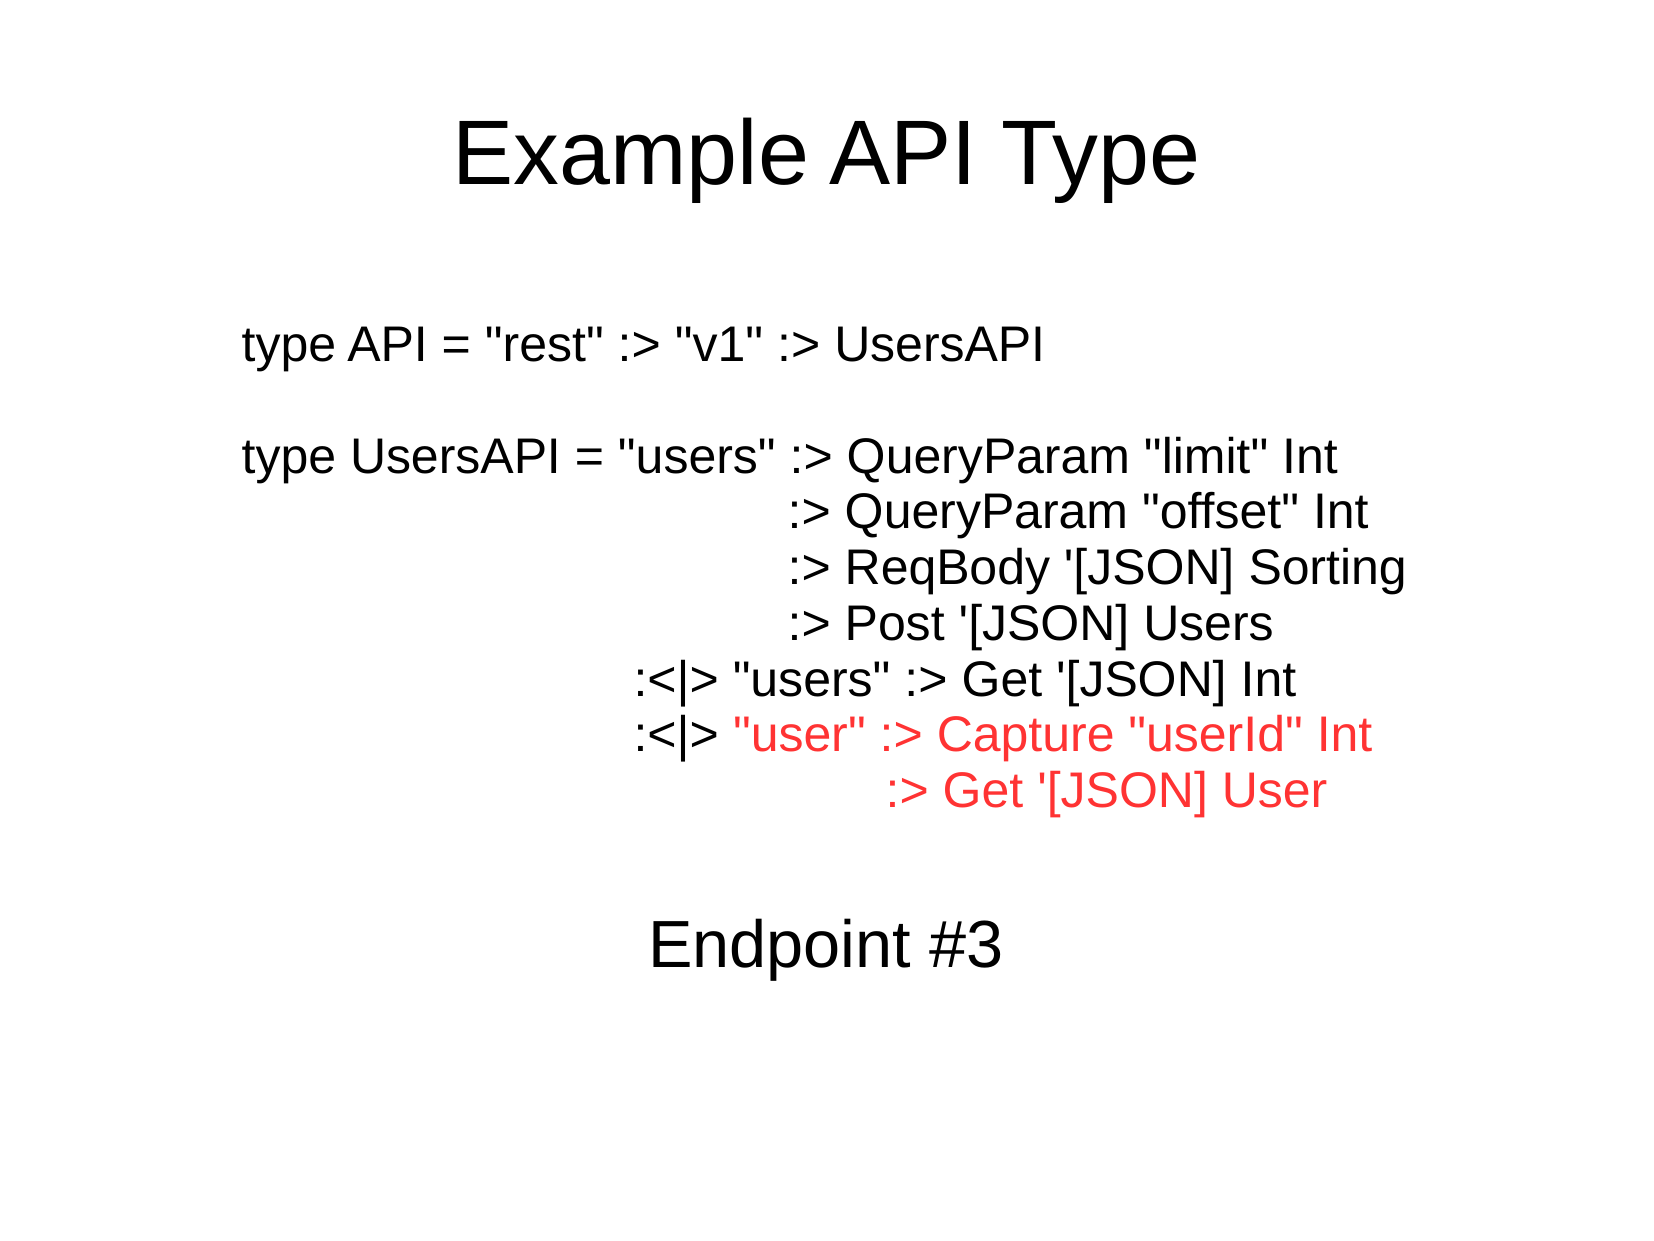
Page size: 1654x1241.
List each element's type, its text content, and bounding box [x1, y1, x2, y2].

text_box Endpoint #3 [633, 900, 1021, 990]
subtitle type API = "rest" :> "v1" :> UsersAPI type UsersAPI = "users" :> QueryParam "limit" Int :> QueryParam "offset" Int :> ReqBody '[JSON] Sorting :> Post '[JSON] Users :<|> "users" :> Get '[JSON] Int :<|> "user" :> Capture "userId" Int :> Get '[JSON] User [185, 290, 1468, 901]
title Example API Type [82, 49, 1571, 257]
